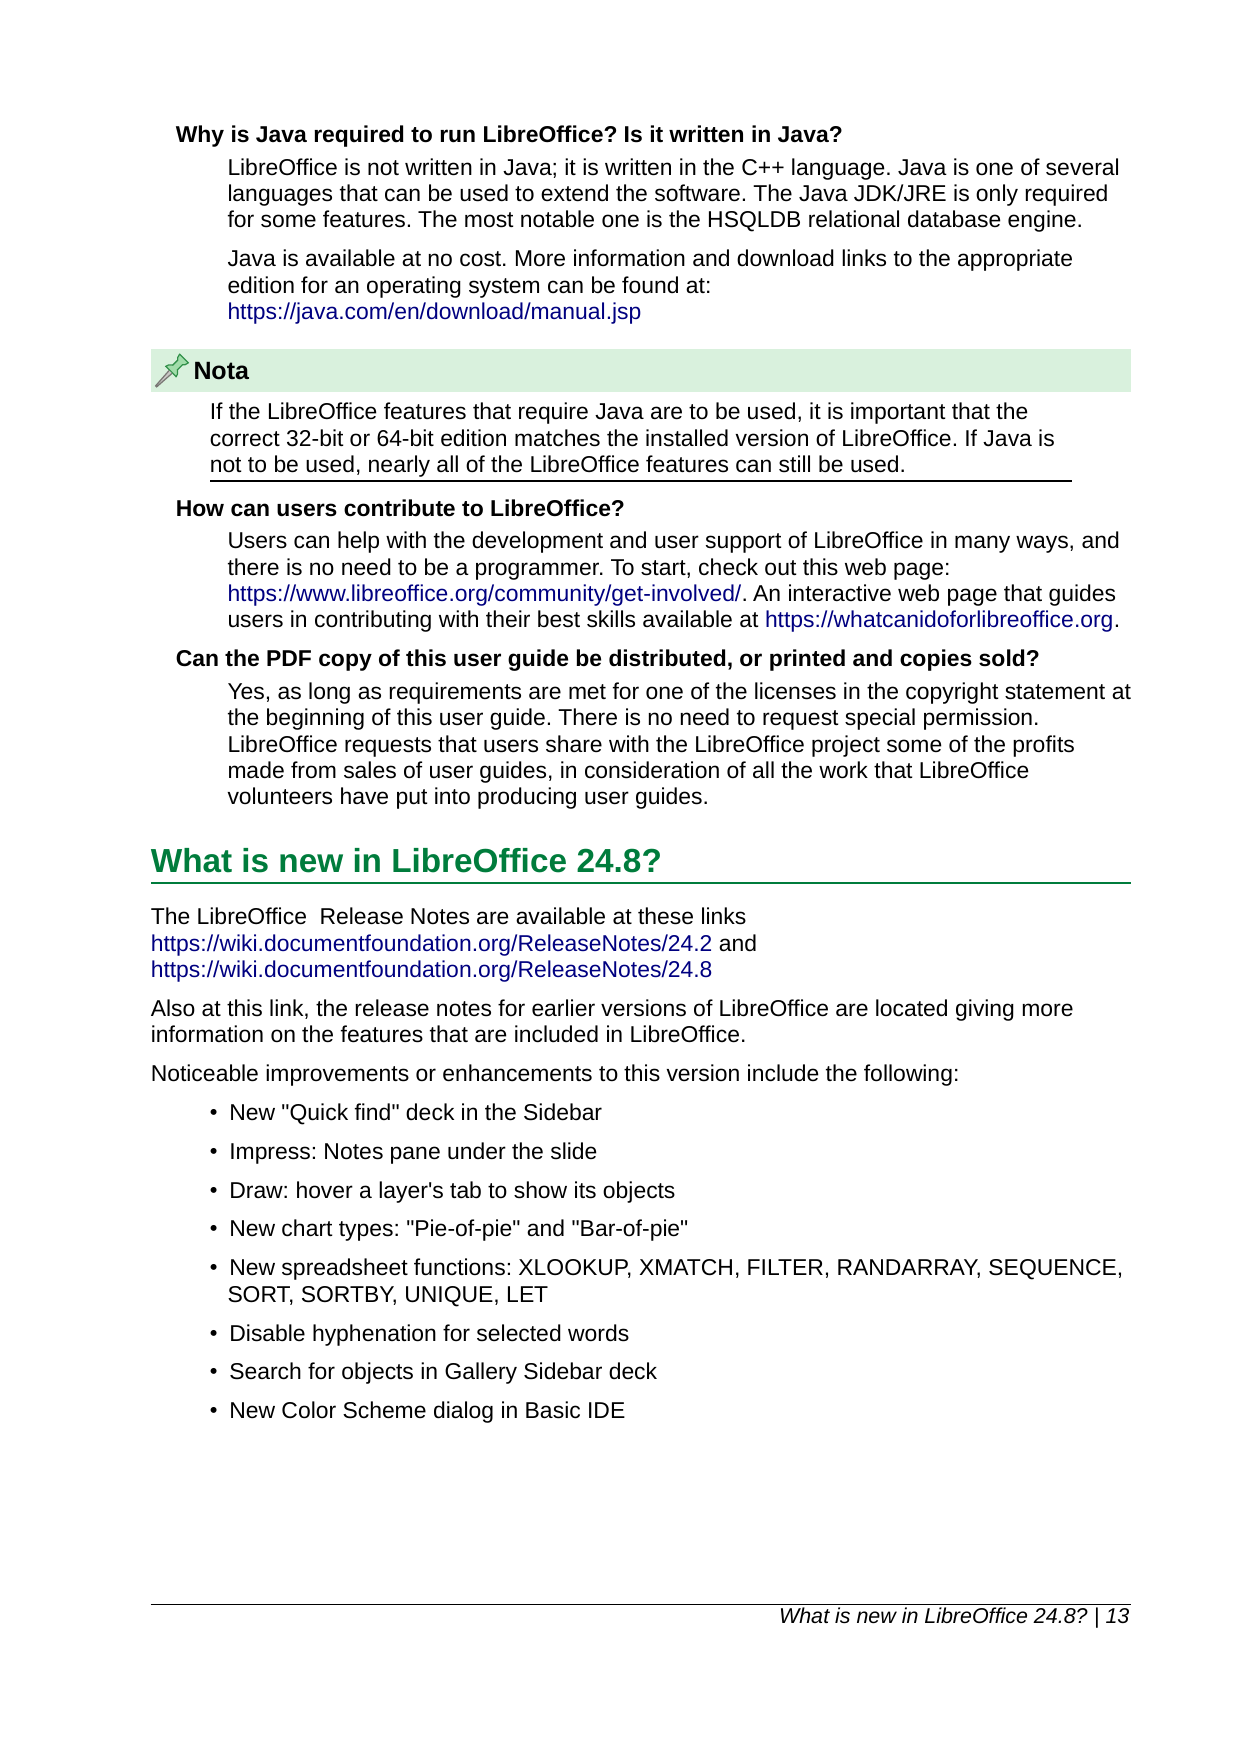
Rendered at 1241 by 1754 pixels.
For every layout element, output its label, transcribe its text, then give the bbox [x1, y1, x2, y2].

text If the LibreOffice features that require Java are to be used, it is important that the correct 32-bit or 64-bit edition matches the installed version of LibreOffice. If Java is not to be used, nearly all of the LibreOffice features can still be used. [209, 398, 1072, 482]
subtitle What is new in LibreOffice 24.8? [151, 841, 1131, 882]
list Disable hyphenation for selected words [209, 1319, 1131, 1346]
list New chart types: "Pie-of-pie" and "Bar-of-pie" [209, 1215, 1131, 1242]
text Users can help with the development and user support of LibreOffice in many ways, and there is no need to be a programmer. To start, check out this web page: https://www.libreoffice.org/community/get-involved/. An interactive web page that guides users in contributing with their best skills available at https://whatcanidoforlibreoffice.org. [227, 527, 1131, 633]
text Java is available at no cost. More information and download links to the appropriate edition for an operating system can be found at: https://java.com/en/download/manual.jsp [227, 245, 1131, 324]
text Also at this link, the release notes for earlier versions of LibreOffice are located giving more information on the features that are included in LibreOffice. [151, 995, 1131, 1047]
list New "Quick find" deck in the Sidebar [209, 1099, 1131, 1125]
text Can the PDF copy of this user guide be distributed, or printed and copies sold? [176, 645, 1131, 672]
text Yes, as long as requirements are met for one of the licenses in the copyright statement at the beginning of this user guide. There is no need to request special permission. LibreOffice requests that users share with the LibreOffice project some of the profits made from sales of user guides, in consideration of all the work that LibreOffice volunteers have put into producing user guides. [227, 678, 1131, 810]
text LibreOffice is not written in Java; it is written in the C++ language. Java is one of several languages that can be used to extend the software. The Java JDK/JRE is only required for some features. The most notable one is the HSQLDB relational database engine. [227, 154, 1131, 233]
text Why is Java required to run LibreOffice? Is it written in Java? [176, 121, 1131, 147]
list Draw: hover a layer's tab to show its objects [209, 1177, 1131, 1203]
list New spreadsheet functions: XLOOKUP, XMATCH, FILTER, RANDARRAY, SEQUENCE, SORT, SORTBY, UNIQUE, LET [209, 1254, 1131, 1307]
text The LibreOffice Release Notes are available at these links https://wiki.documentfoundation.org/ReleaseNotes/24.2 and https://wiki.documentfoundation.org/ReleaseNotes/24.8 [151, 903, 1131, 982]
text How can users contribute to LibreOffice? [176, 495, 1131, 521]
list Search for objects in Gallery Sidebar deck [209, 1358, 1131, 1385]
list New Color Scheme dialog in Basic IDE [209, 1397, 1131, 1423]
list Impress: Notes pane under the slide [209, 1138, 1131, 1164]
list Noticeable improvements or enhancements to this version include the following: [151, 1060, 1131, 1086]
subtitle Nota [151, 349, 1131, 392]
